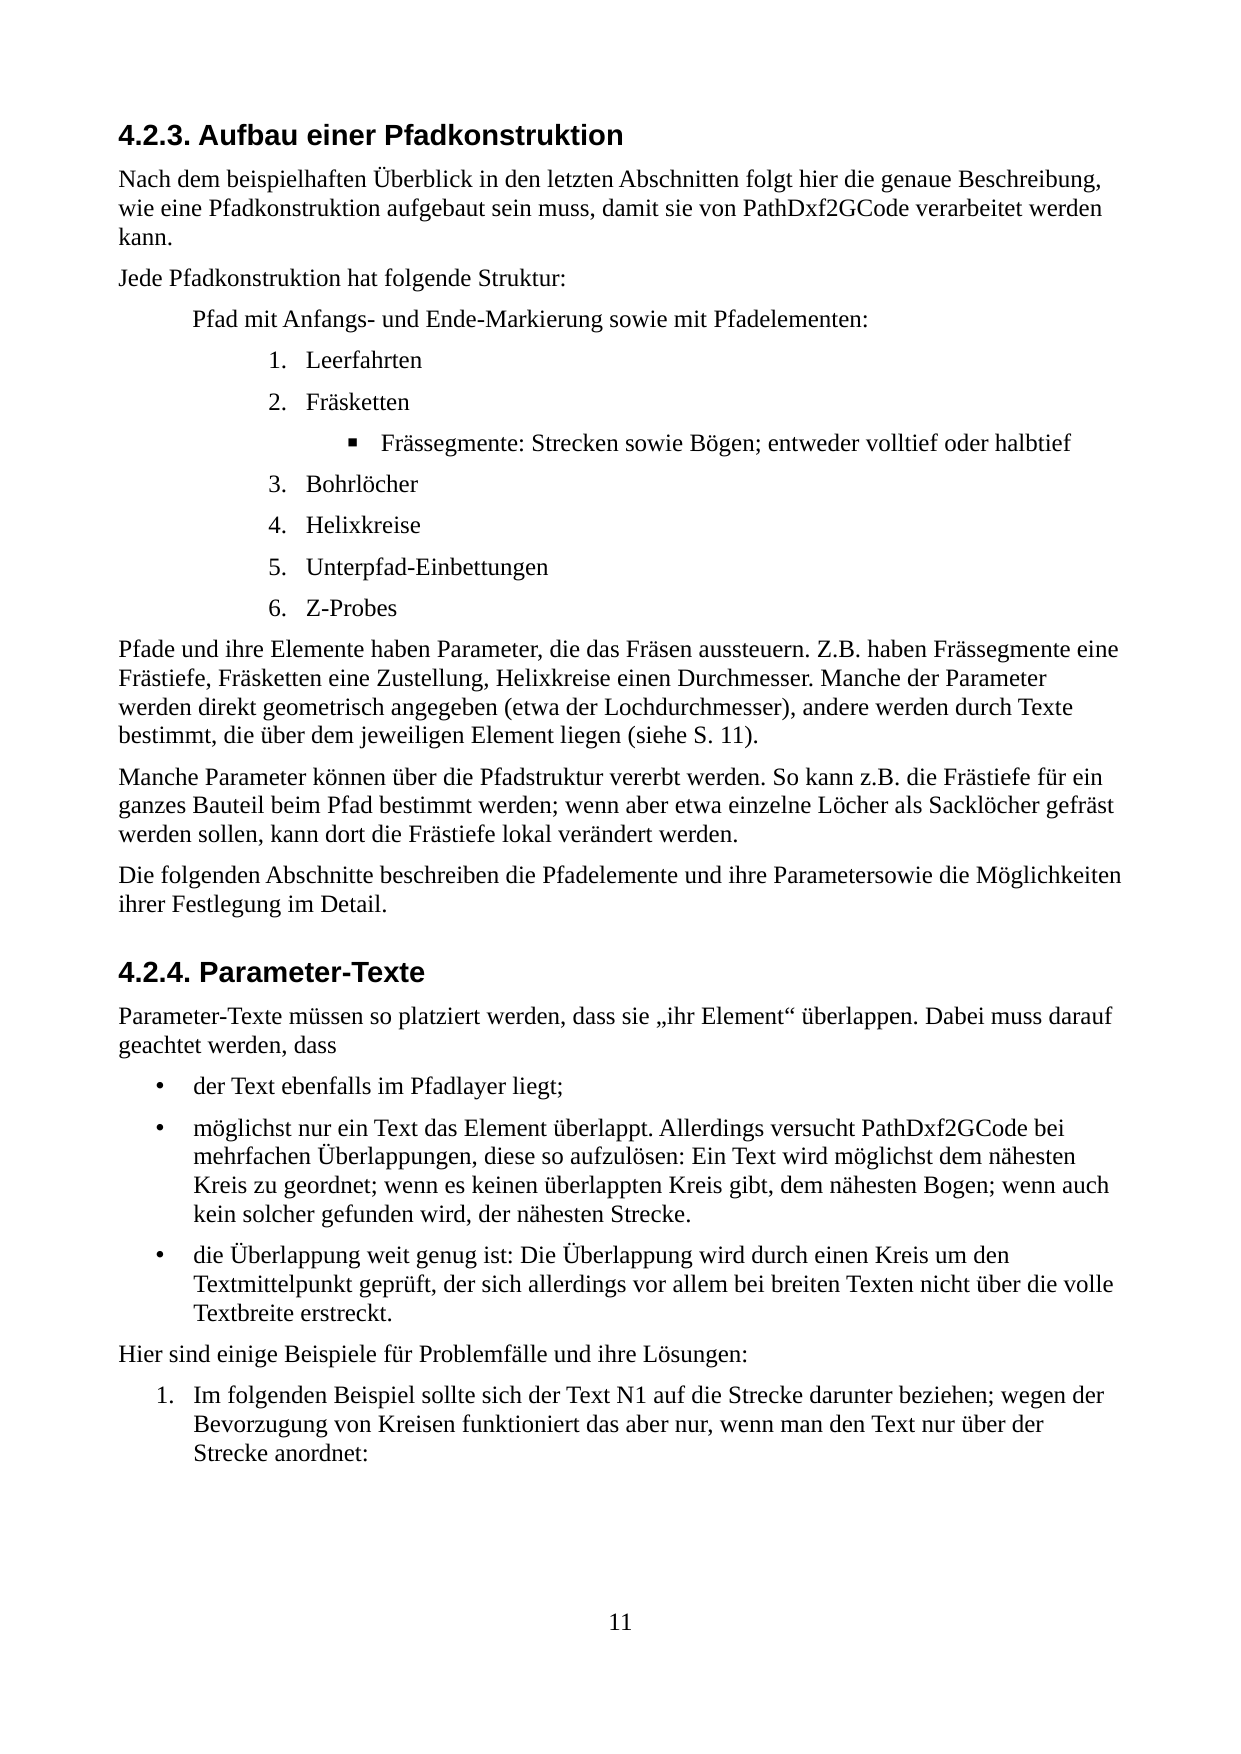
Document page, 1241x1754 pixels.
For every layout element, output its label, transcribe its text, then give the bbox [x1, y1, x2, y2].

subtitle 4.2.3. Aufbau einer Pfadkonstruktion [118, 118, 1122, 152]
list Fräsketten [268, 387, 1122, 415]
list die Überlappung weit genug ist: Die Überlappung wird durch einen Kreis um den Textmittelpunkt geprüft, der sich allerdings vor allem bei breiten Texten nicht über die volle Textbreite erstreckt. [156, 1240, 1122, 1326]
text Manche Parameter können über die Pfadstruktur vererbt werden. So kann z.B. die Frästiefe für ein ganzes Bauteil beim Pfad bestimmt werden; wenn aber etwa einzelne Löcher als Sacklöcher gefräst werden sollen, kann dort die Frästiefe lokal verändert werden. [118, 762, 1122, 848]
list Frässegmente: Strecken sowie Bögen; entweder volltief oder halbtief [343, 428, 1122, 457]
subtitle 4.2.4. Parameter-Texte [118, 955, 1122, 989]
list Unterpfad-Einbettungen [268, 552, 1122, 580]
list Helixkreise [268, 510, 1122, 539]
text Pfade und ihre Elemente haben Parameter, die das Fräsen aussteuern. Z.B. haben Frässegmente eine Frästiefe, Fräsketten eine Zustellung, Helixkreise einen Durchmesser. Manche der Parameter werden direkt geometrisch angegeben (etwa der Lochdurchmesser), andere werden durch Texte bestimmt, die über dem jeweiligen Element liegen (siehe S. 11). [118, 634, 1122, 749]
text Parameter-Texte müssen so platziert werden, dass sie „ihr Element“ überlappen. Dabei muss darauf geachtet werden, dass [118, 1001, 1122, 1059]
list möglichst nur ein Text das Element überlappt. Allerdings versucht PathDxf2GCode bei mehrfachen Überlappungen, diese so aufzulösen: Ein Text wird möglichst dem nähesten Kreis zu geordnet; wenn es keinen überlappten Kreis gibt, dem nähesten Bogen; wenn auch kein solcher gefunden wird, der nähesten Strecke. [156, 1113, 1122, 1228]
text Hier sind einige Beispiele für Problemfälle und ihre Lösungen: [118, 1339, 1122, 1368]
list Z-Probes [268, 593, 1122, 622]
list der Text ebenfalls im Pfadlayer liegt; [156, 1071, 1122, 1100]
list Im folgenden Beispiel sollte sich der Text N1 auf die Strecke darunter beziehen; wegen der Bevorzugung von Kreisen funktioniert das aber nur, wenn man den Text nur über der Strecke anordnet: [156, 1380, 1122, 1466]
text Nach dem beispielhaften Überblick in den letzten Abschnitten folgt hier die genaue Beschreibung, wie eine Pfadkonstruktion aufgebaut sein muss, damit sie von PathDxf2GCode verarbeitet werden kann. [118, 164, 1122, 250]
text Pfad mit Anfangs- und Ende-Markierung sowie mit Pfadelementen: [192, 304, 1122, 333]
text Die folgenden Abschnitte beschreiben die Pfadelemente und ihre Parametersowie die Möglichkeiten ihrer Festlegung im Detail. [118, 860, 1122, 918]
list Bohrlöcher [268, 469, 1122, 498]
text Jede Pfadkonstruktion hat folgende Struktur: [118, 263, 1122, 292]
list Leerfahrten [268, 345, 1122, 374]
